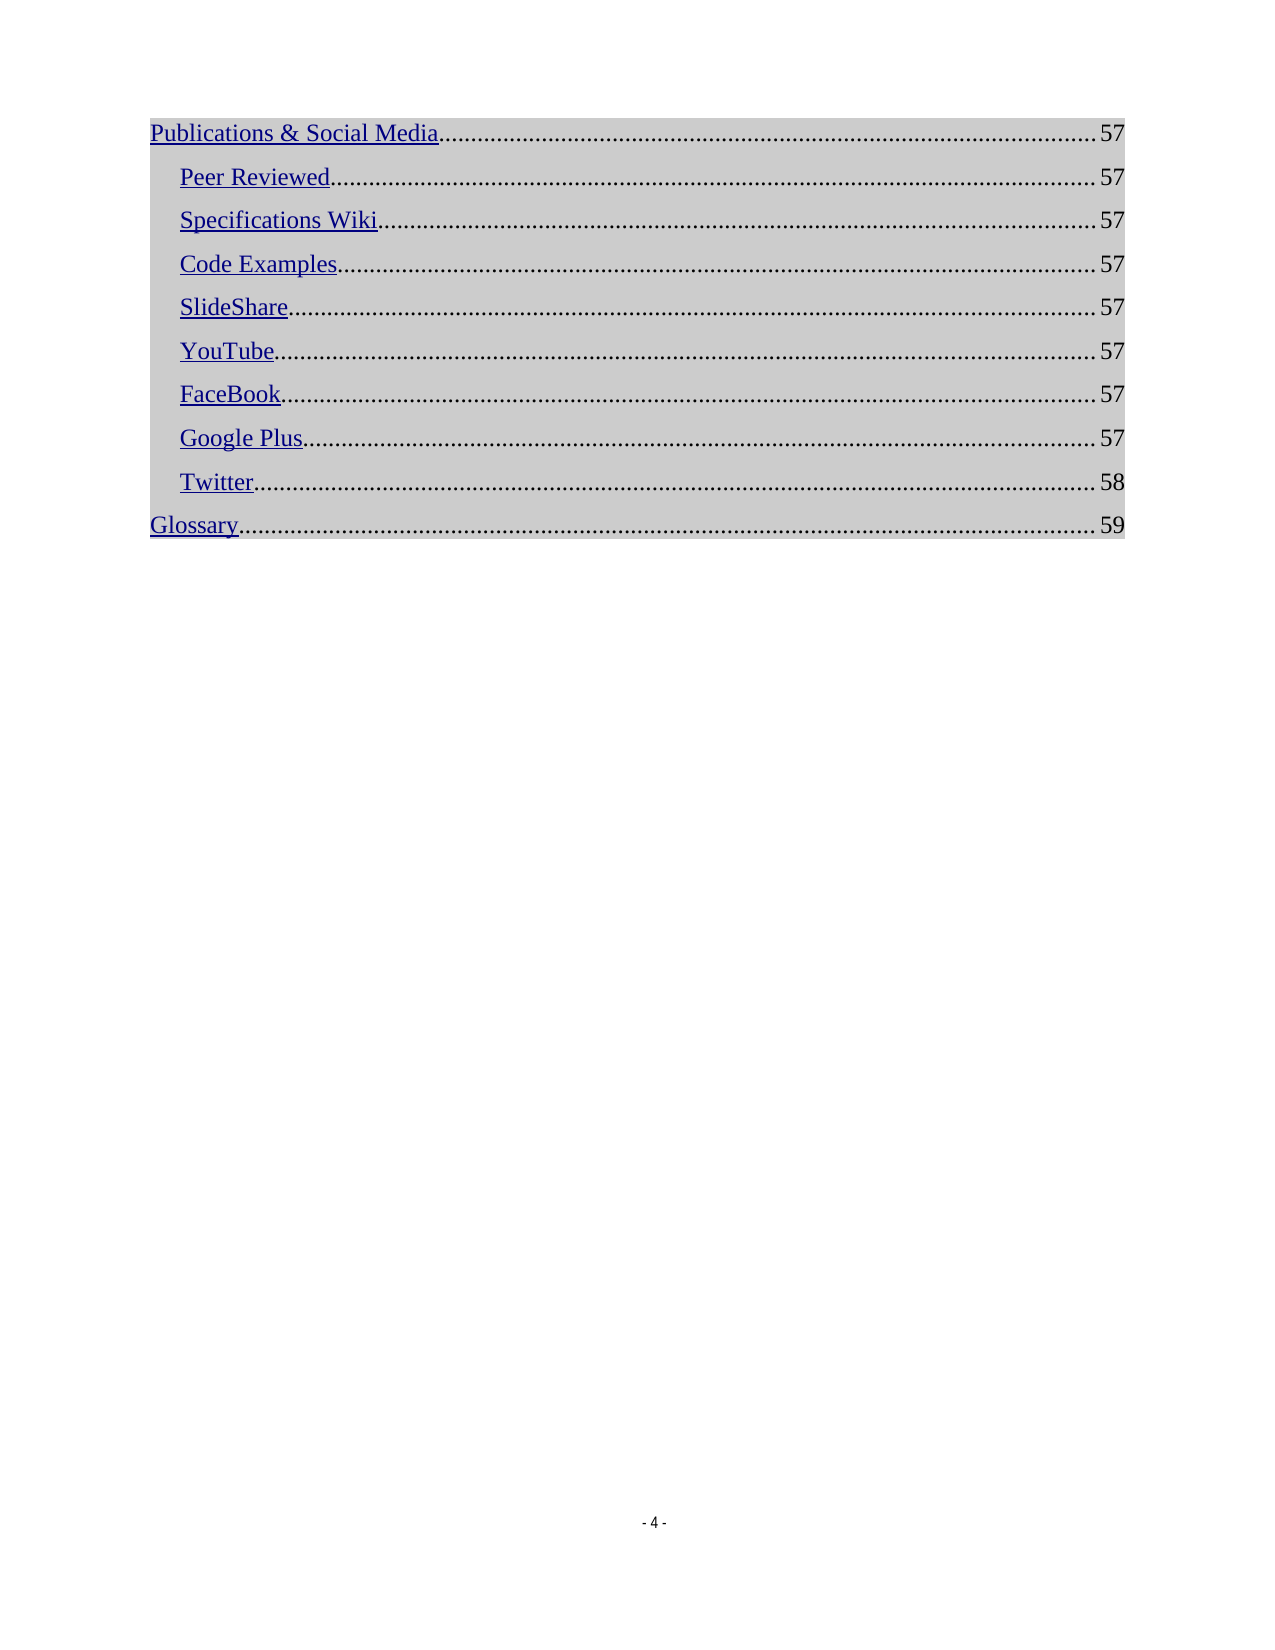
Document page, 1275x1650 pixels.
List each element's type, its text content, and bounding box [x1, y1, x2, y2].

text FaceBook 57 [179, 379, 1125, 408]
text Glossary 59 [150, 510, 1125, 539]
text Google Plus 57 [179, 423, 1125, 452]
text Publications & Social Media 57 [150, 118, 1125, 147]
text YouTube 57 [179, 336, 1125, 365]
text Peer Reviewed 57 [179, 162, 1125, 191]
text Specifications Wiki 57 [179, 205, 1125, 234]
text Twitter 58 [179, 466, 1125, 496]
text Code Examples 57 [179, 249, 1125, 278]
text SlideShare 57 [179, 292, 1125, 321]
